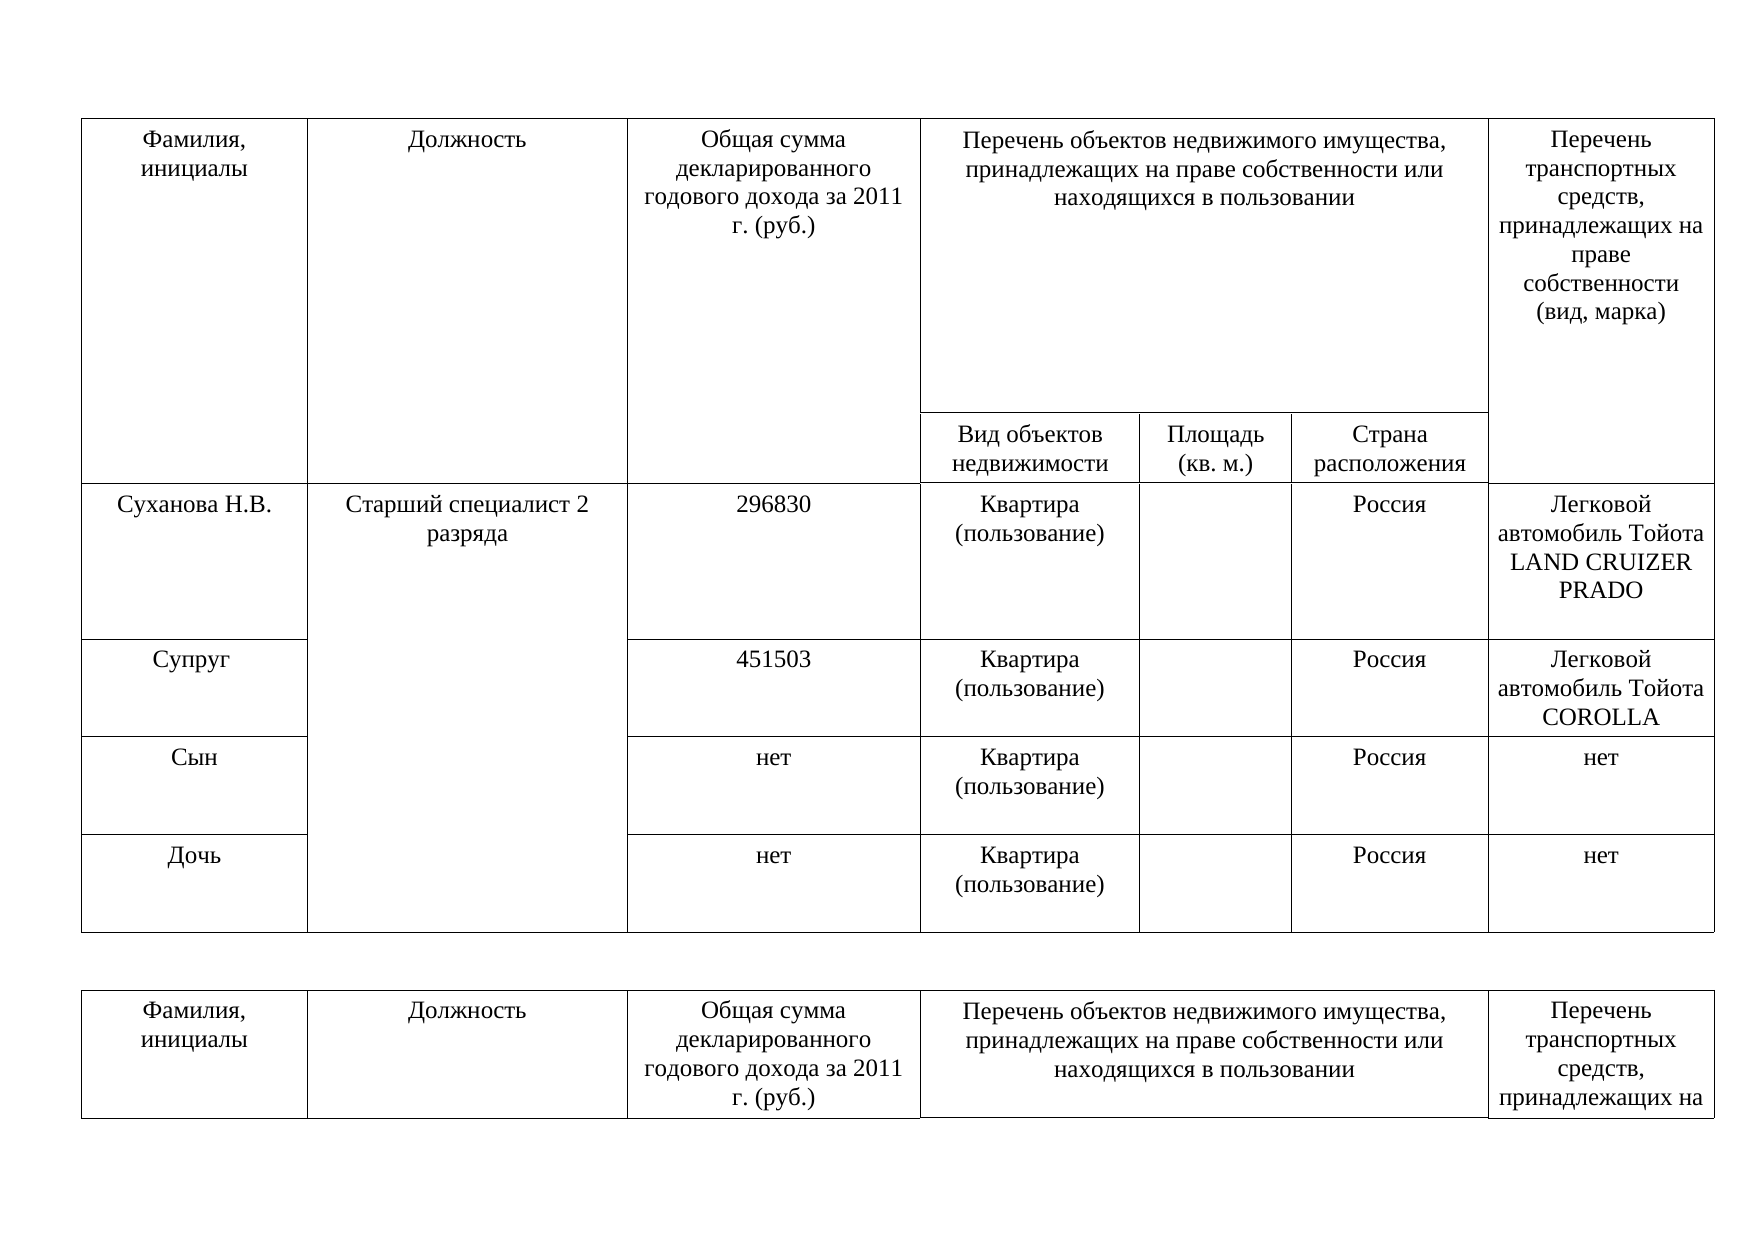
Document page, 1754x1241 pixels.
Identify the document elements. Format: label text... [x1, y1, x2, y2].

table_cell Квартира (пользование) [921, 835, 1139, 932]
table_cell нет [628, 835, 920, 932]
table_cell Квартира (пользование) [921, 640, 1139, 736]
table_header Должность [308, 991, 627, 1118]
table_cell Суханова Н.В. [82, 484, 307, 639]
table_cell [1140, 640, 1291, 736]
table_cell Россия [1292, 835, 1488, 932]
table_cell Легковой автомобиль Тойота COROLLA [1489, 640, 1714, 736]
table_header Фамилия, инициалы [82, 119, 307, 483]
table_cell Легковой автомобиль Тойота LAND CRUIZER PRADO [1489, 484, 1714, 639]
table_header Общая сумма декларированного годового дохода за 2011 г. (руб.) [628, 991, 920, 1118]
table_header Перечень транспортных средств, принадлежащих на [1489, 991, 1714, 1118]
table_cell Площадь (кв. м.) [1140, 414, 1291, 482]
table_header Перечень транспортных средств, принадлежащих на праве собственности (вид, марка) [1489, 119, 1714, 483]
table_cell Старший специалист 2 разряда [308, 484, 627, 932]
table_cell Россия [1292, 737, 1488, 834]
table_cell нет [1489, 737, 1714, 834]
table_cell [1140, 737, 1291, 834]
table_cell 296830 [628, 484, 920, 639]
table_header Перечень объектов недвижимого имущества, принадлежащих на праве собственности или находящихся в пользовании [921, 991, 1488, 1117]
table_cell Вид объектов недвижимости [921, 414, 1139, 482]
table_header Должность [308, 119, 627, 483]
table_cell нет [628, 737, 920, 834]
table_cell Страна расположения [1292, 414, 1488, 482]
table_cell Дочь [82, 835, 307, 932]
table_cell Квартира (пользование) [921, 737, 1139, 834]
table_cell Сын [82, 737, 307, 834]
table_header Общая сумма декларированного годового дохода за 2011 г. (руб.) [628, 119, 920, 483]
table_cell 451503 [628, 640, 920, 736]
table_cell нет [1489, 835, 1714, 932]
table_header Перечень объектов недвижимого имущества, принадлежащих на праве собственности или находящихся в пользовании [921, 119, 1488, 412]
table_header Фамилия, инициалы [82, 991, 307, 1118]
table_cell [1140, 835, 1291, 932]
table_cell Россия [1292, 484, 1488, 639]
table_cell Супруг [82, 640, 307, 736]
table_cell Россия [1292, 640, 1488, 736]
table_cell [1140, 484, 1291, 639]
table_cell Квартира (пользование) [921, 484, 1139, 639]
